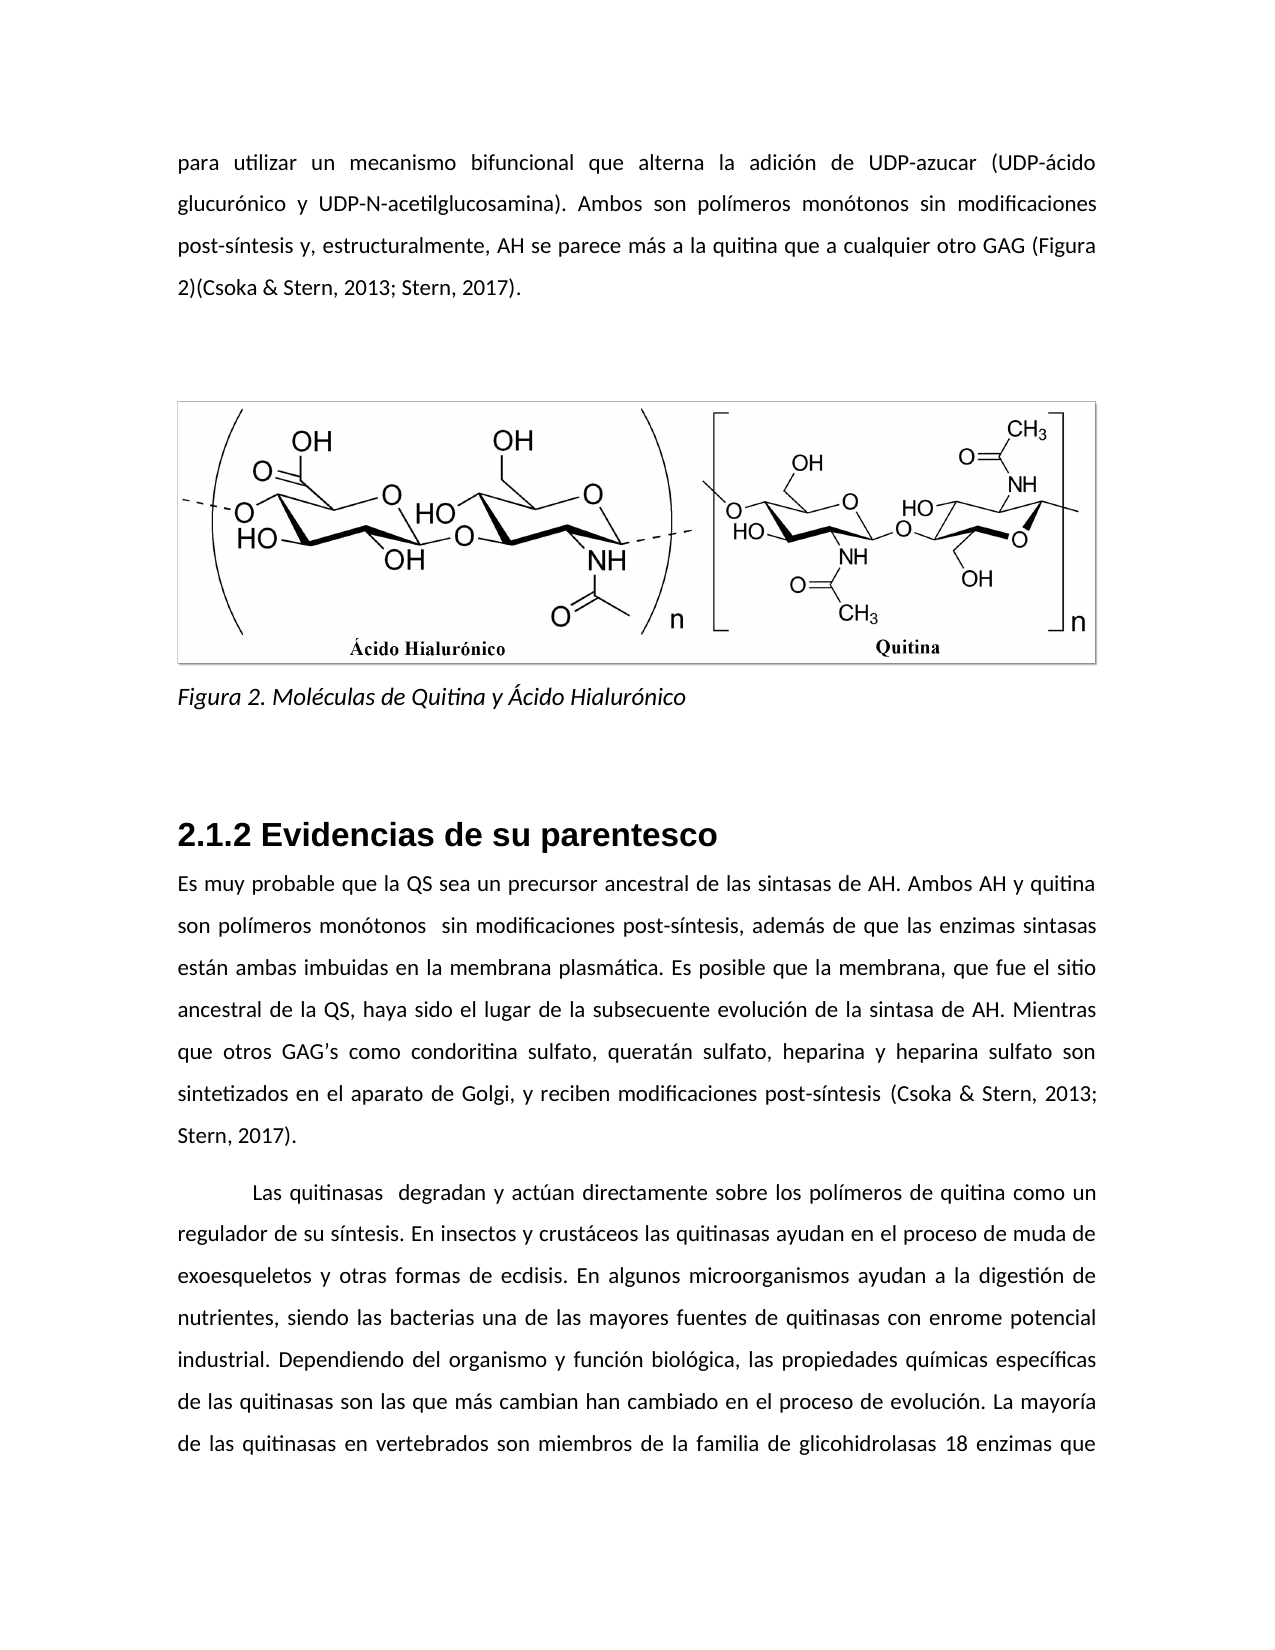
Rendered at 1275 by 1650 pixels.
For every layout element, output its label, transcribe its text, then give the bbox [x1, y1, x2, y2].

text para utilizar un mecanismo bifuncional que alterna la adición de UDP-azucar (UDP-ácido glucurónico y UDP-N-acetilglucosamina). Ambos son polímeros monótonos sin modificaciones post-síntesis y, estructuralmente, AH se parece más a la quitina que a cualquier otro GAG (Figura 2)(Csoka & Stern, 2013; Stern, 2017)⁠. [177, 148, 1098, 302]
text Es muy probable que la QS sea un precursor ancestral de las sintasas de AH. Ambos AH y quitina son polímeros monótonos sin modificaciones post-síntesis, además de que las enzimas sintasas están ambas imbuidas en la membrana plasmática. Es posible que la membrana, que fue el sitio ancestral de la QS, haya sido el lugar de la subsecuente evolución de la sintasa de AH. Mientras que otros GAG’s como condoritina sulfato, queratán sulfato, heparina y heparina sulfato son sintetizados en el aparato de Golgi, y reciben modificaciones post-síntesis (Csoka & Stern, 2013; Stern, 2017)⁠. [177, 869, 1098, 1149]
picture [177, 401, 1098, 666]
subtitle 2.1.2 Evidencias de su parentesco [177, 815, 1098, 854]
text Las quitinasas degradan y actúan directamente sobre los polímeros de quitina como un regulador de su síntesis. En insectos y crustáceos las quitinasas ayudan en el proceso de muda de exoesqueletos y otras formas de ecdisis. En algunos microorganismos ayudan a la digestión de nutrientes, siendo las bacterias una de las mayores fuentes de quitinasas con enrome potencial industrial. Dependiendo del organismo y función biológica, las propiedades químicas específicas de las quitinasas son las que más cambian han cambiado en el proceso de evolución. La mayoría de las quitinasas en vertebrados son miembros de la familia de glicohidrolasas 18 enzimas que [177, 1178, 1098, 1457]
text Figura 2. Moléculas de Quitina y Ácido Hialurónico [177, 666, 1098, 711]
